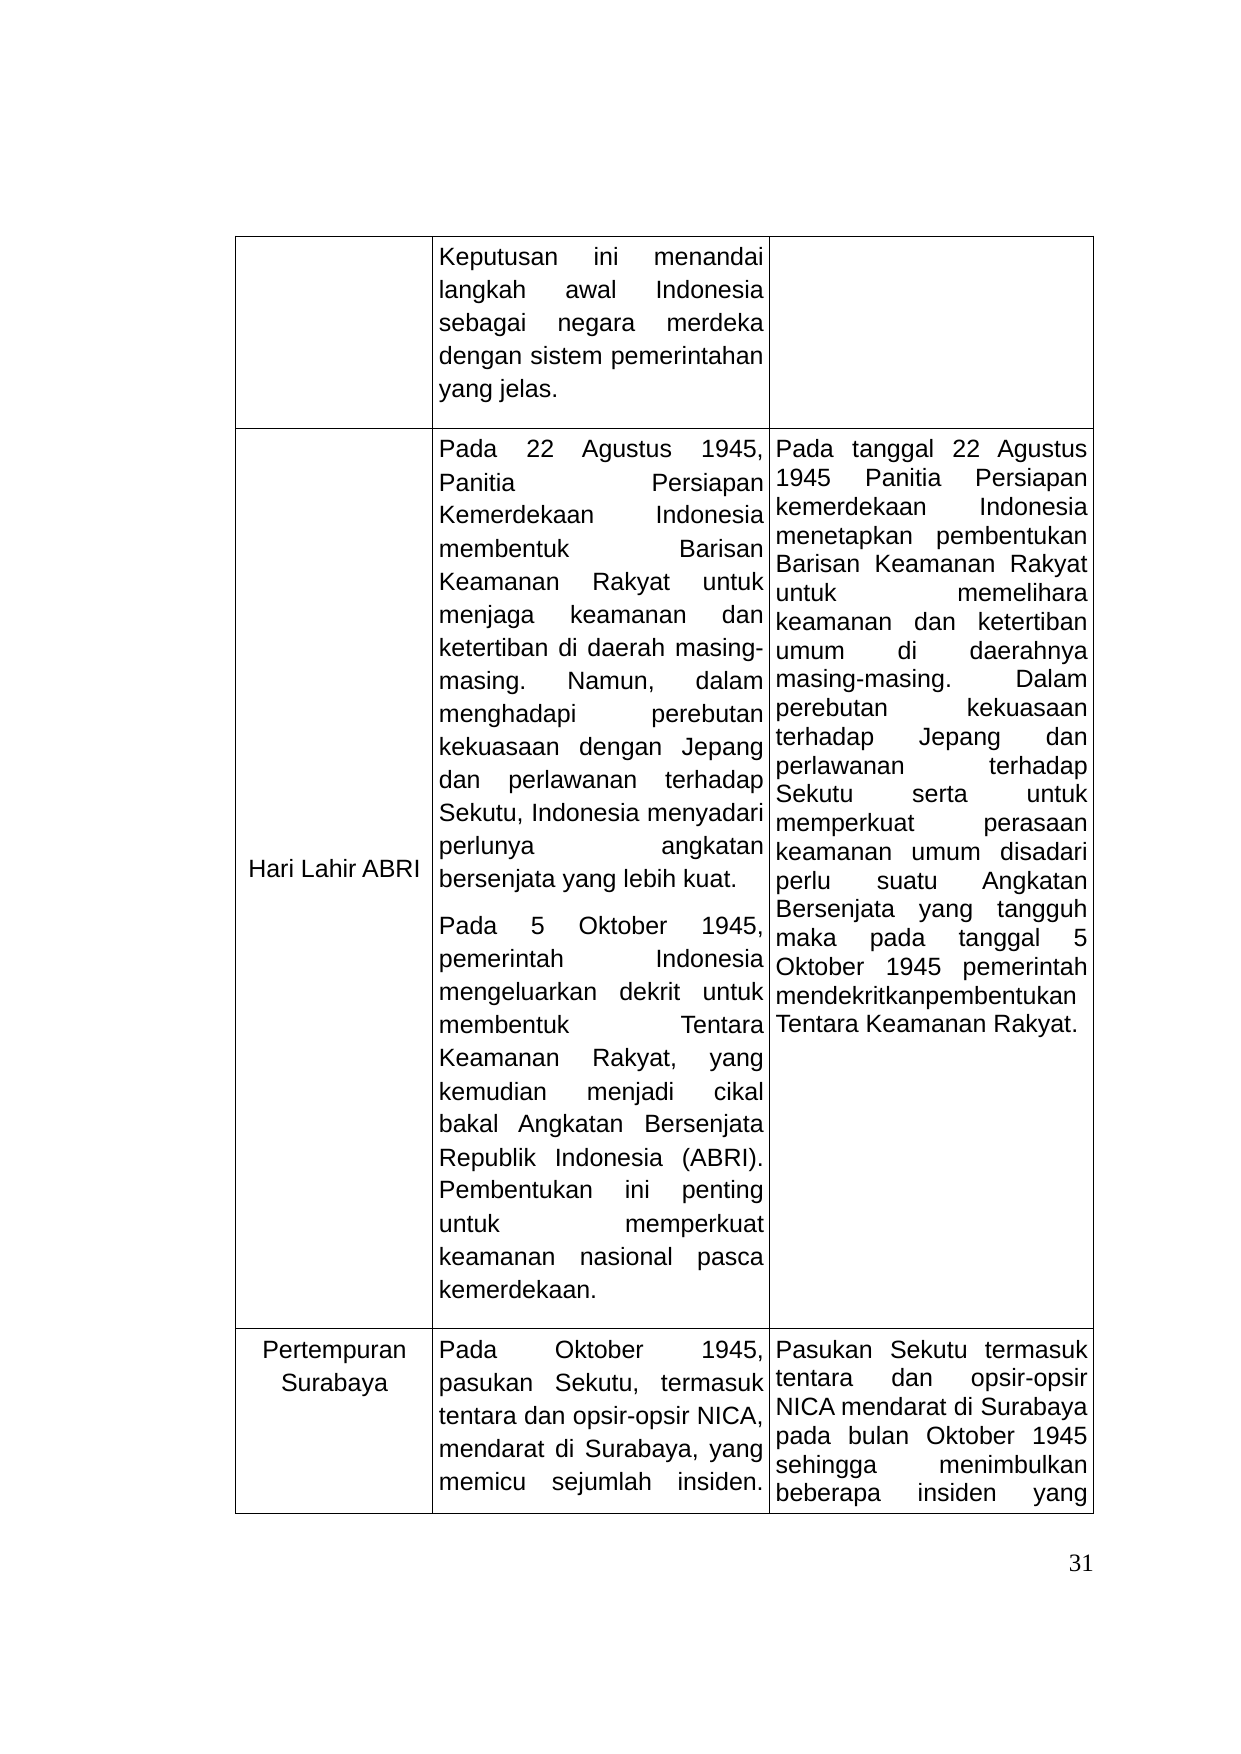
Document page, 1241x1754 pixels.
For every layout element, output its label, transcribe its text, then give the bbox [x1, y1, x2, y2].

table_cell Hari Lahir ABRI [236, 429, 432, 1328]
table_cell Pada 22 Agustus 1945, Panitia Persiapan Kemerdekaan Indonesia membentuk Barisan Keamanan Rakyat untuk menjaga keamanan dan ketertiban di daerah masing-masing. Namun, dalam menghadapi perebutan kekuasaan dengan Jepang dan perlawanan terhadap Sekutu, Indonesia menyadari perlunya angkatan bersenjata yang lebih kuat. Pada 5 Oktober 1945, pemerintah Indonesia mengeluarkan dekrit untuk membentuk Tentara Keamanan Rakyat, yang kemudian menjadi cikal bakal Angkatan Bersenjata Republik Indonesia (ABRI). Pembentukan ini penting untuk memperkuat keamanan nasional pasca kemerdekaan. [433, 429, 769, 1328]
table_cell Pasukan Sekutu termasuk tentara dan opsir-opsir NICA mendarat di Surabaya pada bulan Oktober 1945 sehingga menimbulkan beberapa insiden yang [770, 1329, 1093, 1513]
table_cell [770, 237, 1093, 428]
table_cell Pertempuran Surabaya [236, 1329, 432, 1513]
table_cell Pada tanggal 22 Agustus 1945 Panitia Persiapan kemerdekaan Indonesia menetapkan pembentukan Barisan Keamanan Rakyat untuk memelihara keamanan dan ketertiban umum di daerahnya masing-masing. Dalam perebutan kekuasaan terhadap Jepang dan perlawanan terhadap Sekutu serta untuk memperkuat perasaan keamanan umum disadari perlu suatu Angkatan Bersenjata yang tangguh maka pada tanggal 5 Oktober 1945 pemerintah mendekritkanpembentukan Tentara Keamanan Rakyat. [770, 429, 1093, 1328]
table_cell Keputusan ini menandai langkah awal Indonesia sebagai negara merdeka dengan sistem pemerintahan yang jelas. [433, 237, 769, 428]
table_cell Pada Oktober 1945, pasukan Sekutu, termasuk tentara dan opsir-opsir NICA, mendarat di Surabaya, yang memicu sejumlah insiden. [433, 1329, 769, 1513]
table_cell [236, 237, 432, 428]
